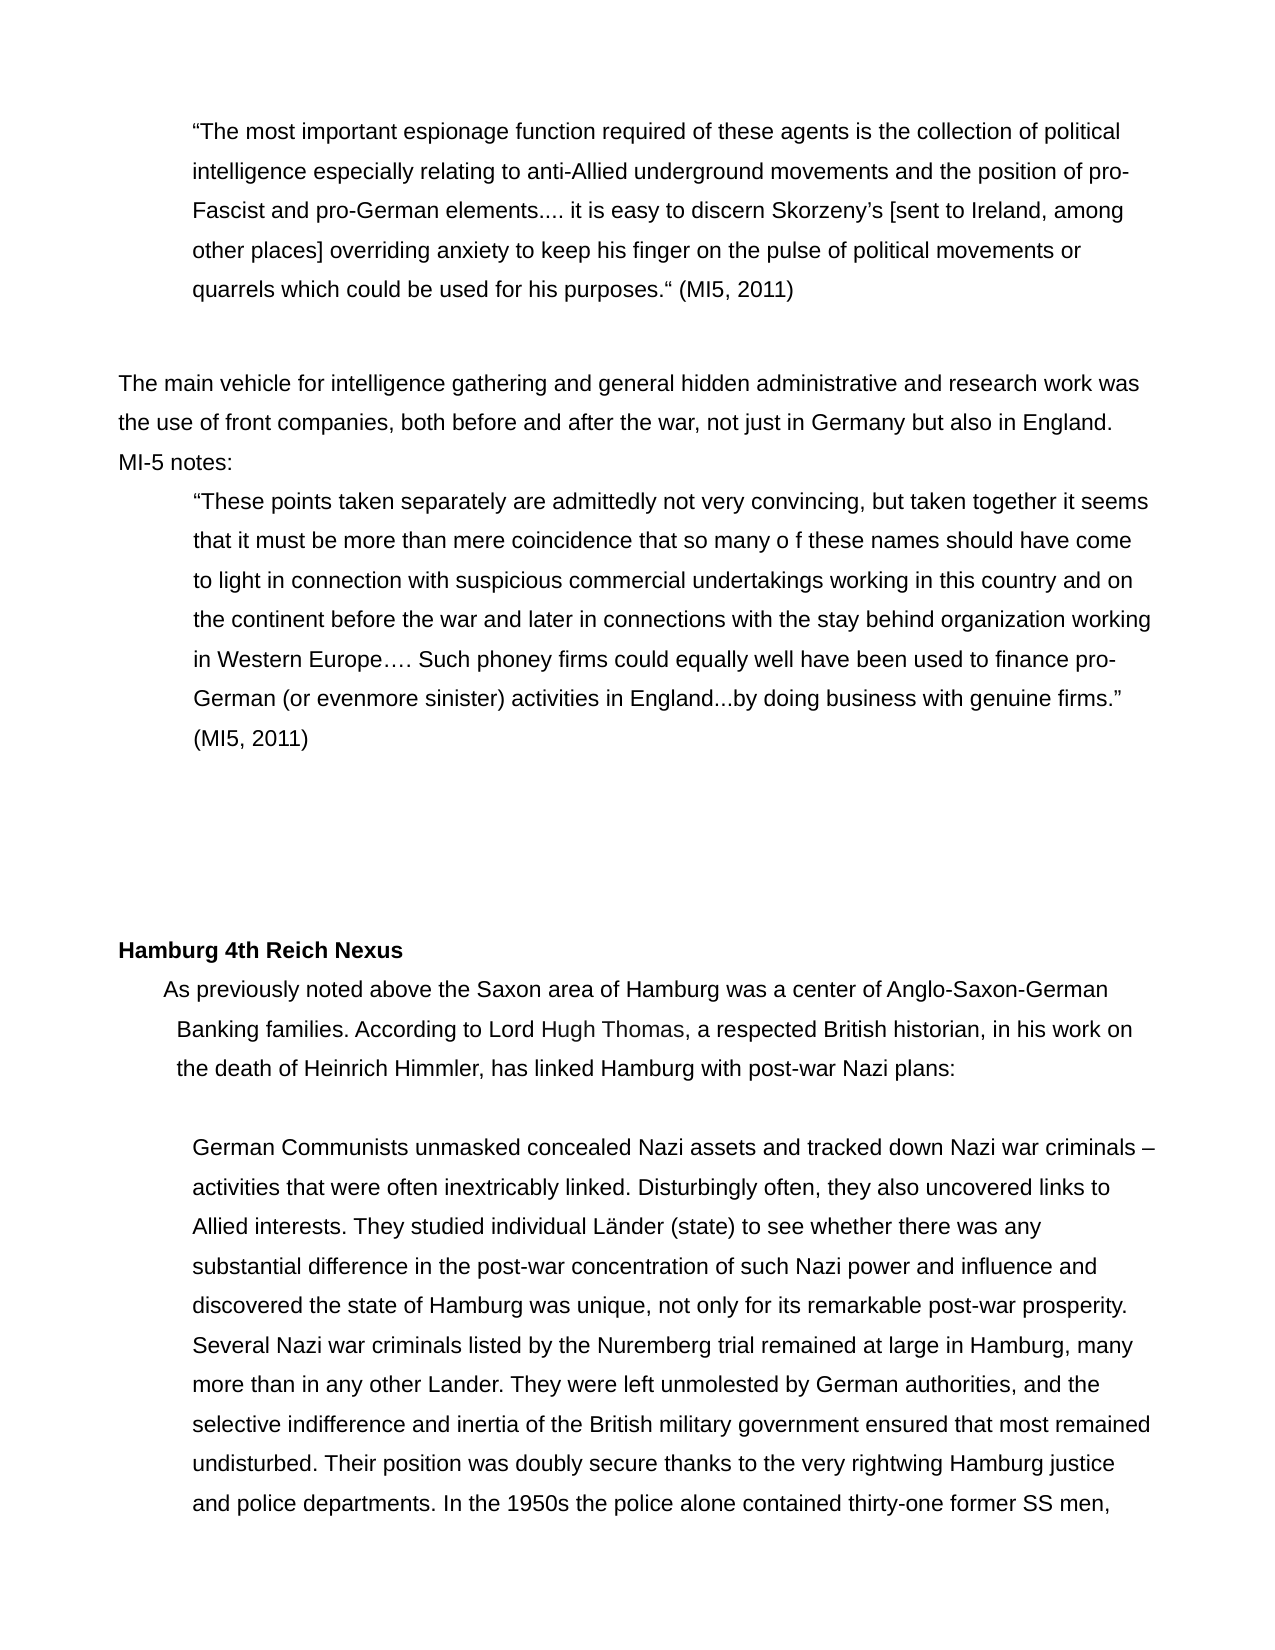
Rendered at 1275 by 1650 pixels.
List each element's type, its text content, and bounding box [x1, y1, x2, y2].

text The main vehicle for intelligence gathering and general hidden administrative and research work was the use of front companies, both before and after the war, not just in Germany but also in England. MI-5 notes: [118, 369, 1157, 475]
text “These points taken separately are admittedly not very convincing, but taken together it seems that it must be more than mere coincidence that so many o f these names should have come to light in connection with suspicious commercial undertakings working in this country and on the continent before the war and later in connections with the stay behind organization working in Western Europe…. Such phoney firms could equally well have been used to finance pro-German (or evenmore sinister) activities in England...by doing business with genuine firms.” [193, 488, 1157, 712]
text (MI5, 2011) [193, 725, 1157, 751]
text “The most important espionage function required of these agents is the collection of political intelligence especially relating to anti-Allied underground movements and the position of pro-Fascist and pro-German elements.... it is easy to discern Skorzeny’s [sent to Ireland, among other places] overriding anxiety to keep his finger on the pulse of political movements or quarrels which could be used for his purposes.“ (MI5, 2011) [192, 118, 1157, 302]
text As previously noted above the Saxon area of Hamburg was a center of Anglo-Saxon-German Banking families. According to Lord Hugh Thomas, a respected British historian, in his work on the death of Heinrich Himmler, has linked Hamburg with post-war Nazi plans: [139, 976, 1157, 1082]
text Hamburg 4th Reich Nexus [118, 937, 1157, 963]
text German Communists unmasked concealed Nazi assets and tracked down Nazi war criminals – activities that were often inextricably linked. Disturbingly often, they also uncovered links to Allied interests. They studied individual Länder (state) to see whether there was any substantial difference in the post-war concentration of such Nazi power and influence and discovered the state of Hamburg was unique, not only for its remarkable post-war prosperity. Several Nazi war criminals listed by the Nuremberg trial remained at large in Hamburg, many more than in any other Lander. They were left unmolested by German authorities, and the selective indifference and inertia of the British military government ensured that most remained undisturbed. Their position was doubly secure thanks to the very rightwing Hamburg justice and police departments. In the 1950s the police alone contained thirty-one former SS men, [192, 1134, 1157, 1516]
